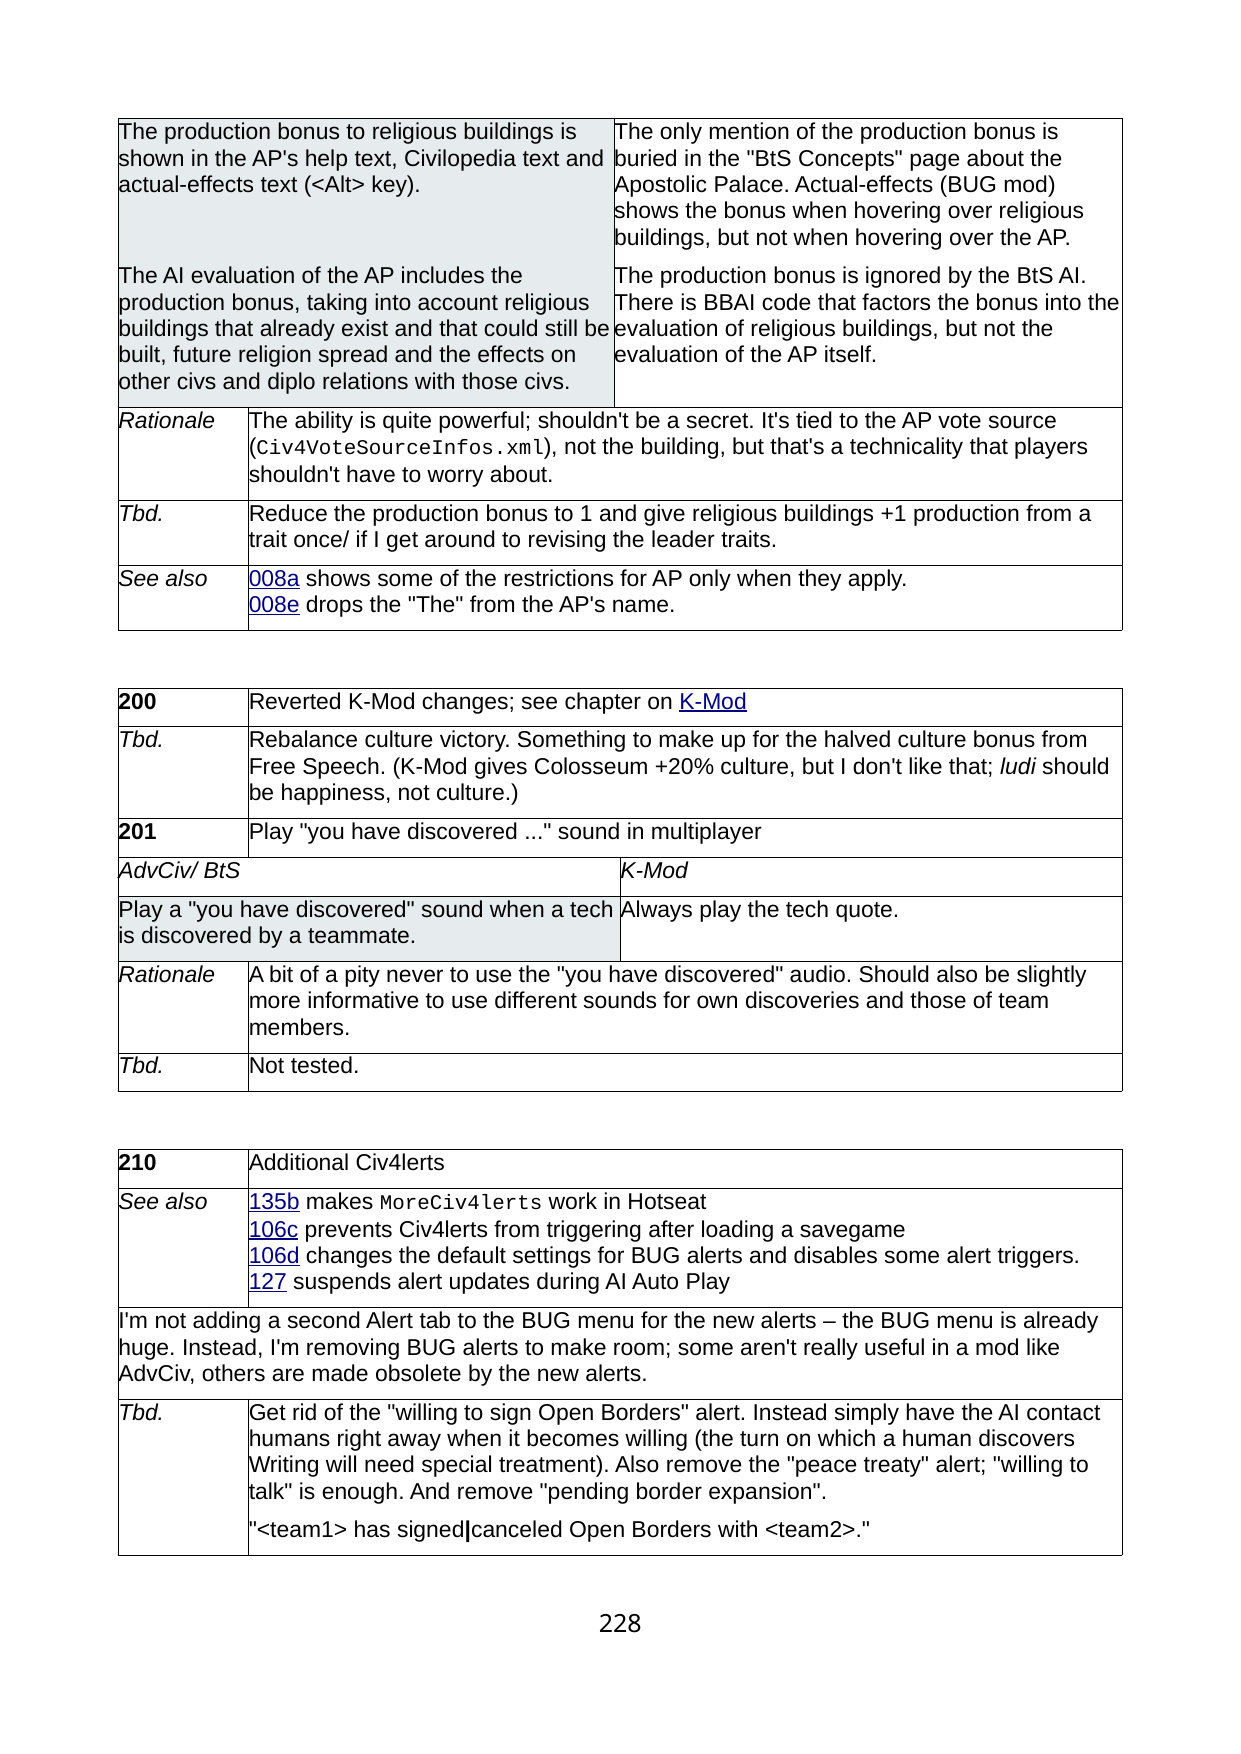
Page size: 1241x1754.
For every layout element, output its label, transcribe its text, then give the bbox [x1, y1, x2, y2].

table_cell Tbd. [119, 727, 248, 818]
table_cell Rationale [119, 962, 248, 1052]
table_cell A bit of a pity never to use the "you have discovered" audio. Should also be slightly more informative to use different sounds for own discoveries and those of team members. [249, 962, 1122, 1052]
table_cell Tbd. [119, 1054, 248, 1091]
table_cell 201 [119, 819, 248, 857]
table_cell The ability is quite powerful; shouldn't be a secret. It's tied to the AP vote source (Civ4VoteSourceInfos.xml), not the building, but that's a technicality that players shouldn't have to worry about. [249, 408, 1122, 499]
table_cell Get rid of the "willing to sign Open Borders" alert. Instead simply have the AI contact humans right away when it becomes willing (the turn on which a human discovers Writing will need special treatment). Also remove the "peace treaty" alert; "willing to talk" is enough. And remove "pending border expansion". "<team1> has signed|canceled Open Borders with <team2>." [249, 1400, 1122, 1555]
table_cell Play a "you have discovered" sound when a tech is discovered by a teammate. [119, 897, 620, 961]
table_cell AdvCiv/ BtS [119, 858, 620, 896]
table_cell See also [119, 566, 248, 630]
table_cell Rationale [119, 408, 248, 499]
table_cell 135b makes MoreCiv4lerts work in Hotseat 106c prevents Civ4lerts from triggering after loading a savegame 106d changes the default settings for BUG alerts and disables some alert triggers. 127 suspends alert updates during AI Auto Play [249, 1189, 1122, 1307]
table_header Reverted K-Mod changes; see chapter on K-Mod [249, 689, 1122, 726]
table_cell Rebalance culture victory. Something to make up for the halved culture bonus from Free Speech. (K-Mod gives Colosseum +20% culture, but I don't like that; ludi should be happiness, not culture.) [249, 727, 1122, 818]
table_header 210 [119, 1150, 248, 1188]
table_cell The production bonus to religious buildings is shown in the AP's help text, Civilopedia text and actual-effects text (<Alt> key). The AI evaluation of the AP includes the production bonus, taking into account religious buildings that already exist and that could still be built, future religion spread and the effects on other civs and diplo relations with those civs. [119, 119, 614, 407]
table_cell See also [119, 1189, 248, 1307]
table_cell Always play the tech quote. [621, 897, 1122, 961]
table_cell Play "you have discovered ..." sound in multiplayer [249, 819, 1122, 857]
table_header 200 [119, 689, 248, 726]
table_cell 008a shows some of the restrictions for AP only when they apply. 008e drops the "The" from the AP's name. [249, 566, 1122, 630]
table_cell Tbd. [119, 1400, 248, 1555]
table_cell I'm not adding a second Alert tab to the BUG menu for the new alerts – the BUG menu is already huge. Instead, I'm removing BUG alerts to make room; some aren't really useful in a mod like AdvCiv, others are made obsolete by the new alerts. [119, 1308, 1122, 1398]
table_cell Tbd. [119, 501, 248, 565]
table_header Additional Civ4lerts [249, 1150, 1122, 1188]
table_cell The only mention of the production bonus is buried in the "BtS Concepts" page about the Apostolic Palace. Actual-effects (BUG mod) shows the bonus when hovering over religious buildings, but not when hovering over the AP. The production bonus is ignored by the BtS AI. There is BBAI code that factors the bonus into the evaluation of religious buildings, but not the evaluation of the AP itself. [615, 119, 1122, 407]
table_cell K-Mod [621, 858, 1122, 896]
table_cell Not tested. [249, 1054, 1122, 1091]
table_cell Reduce the production bonus to 1 and give religious buildings +1 production from a trait once/ if I get around to revising the leader traits. [249, 501, 1122, 565]
